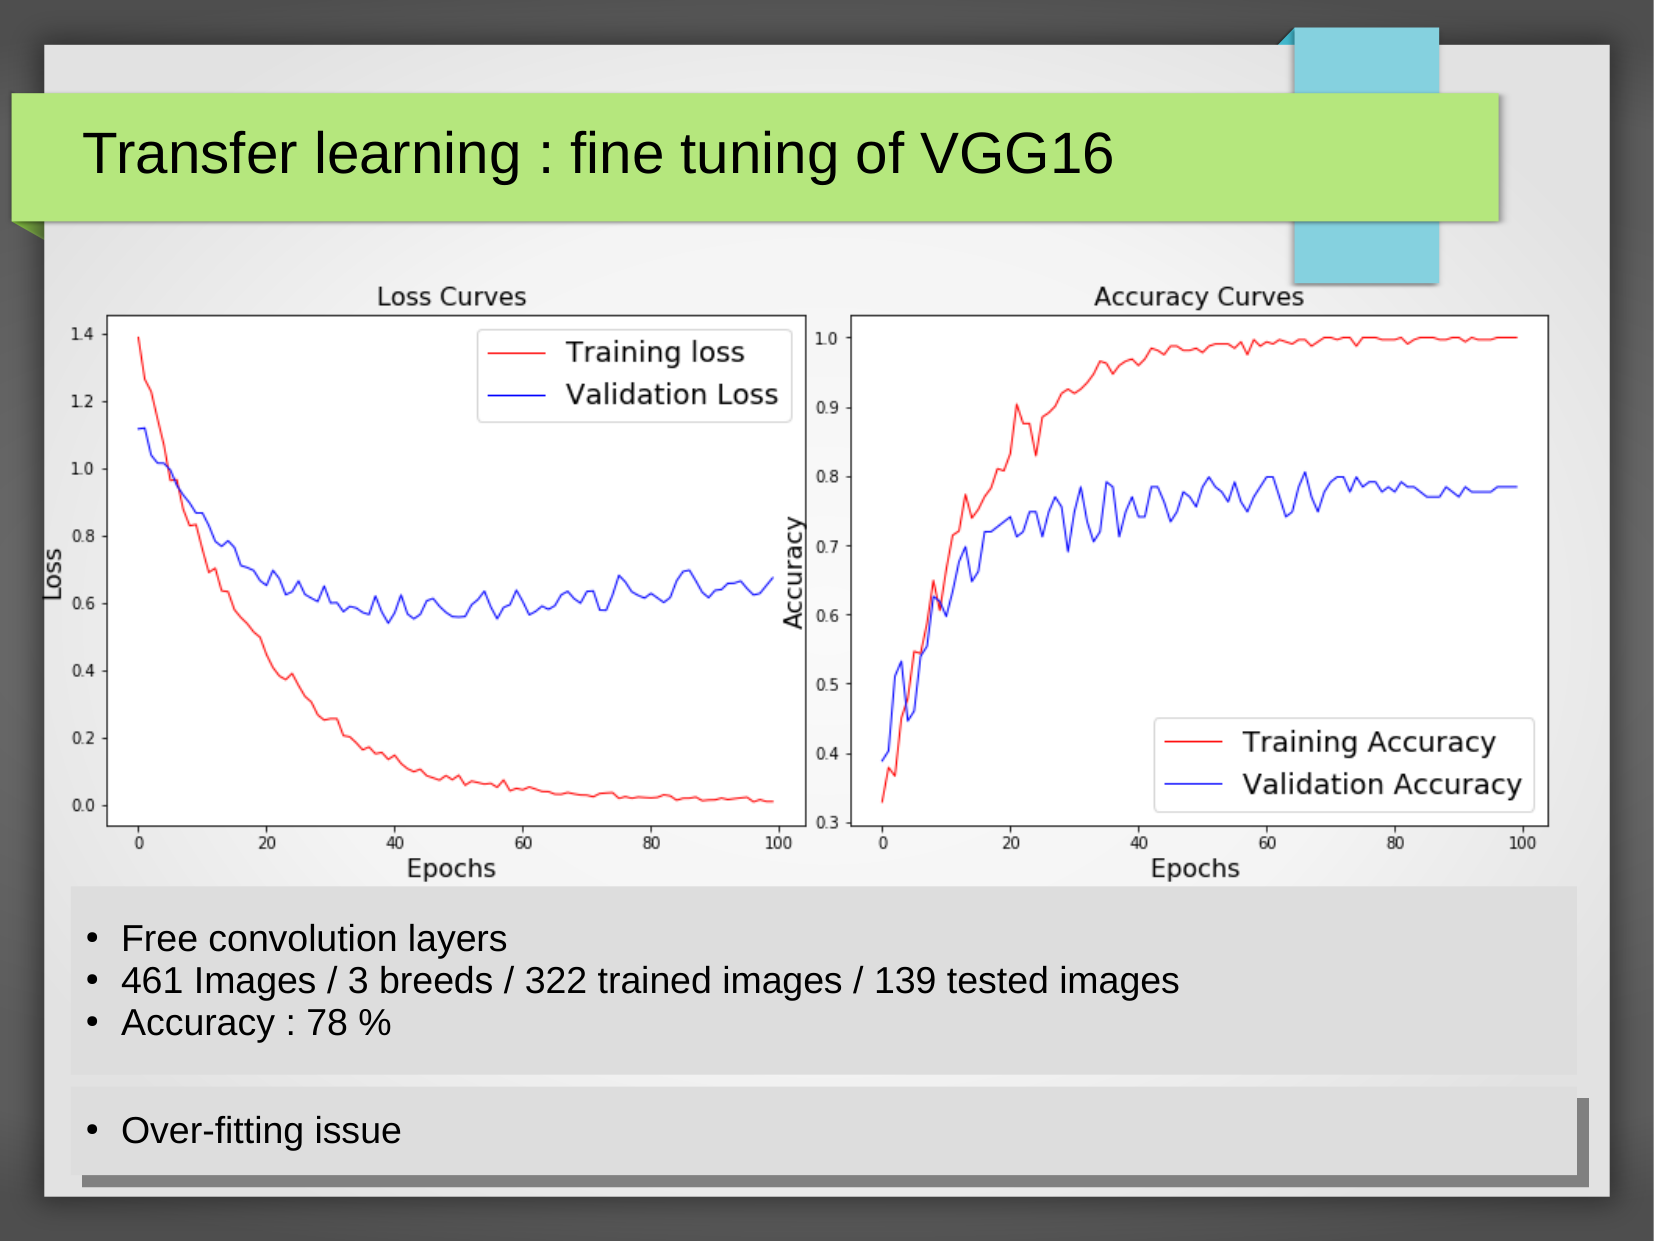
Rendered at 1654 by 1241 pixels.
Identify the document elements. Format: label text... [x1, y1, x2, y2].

title Transfer learning : fine tuning of VGG16 [82, 94, 1477, 213]
text_box Free convolution layers 461 Images / 3 breeds / 322 trained images / 139 tested images Accuracy : 78 % [70, 886, 1577, 1075]
text_box Over-fitting issue [70, 1086, 1577, 1176]
picture [0, 0, 1654, 1241]
